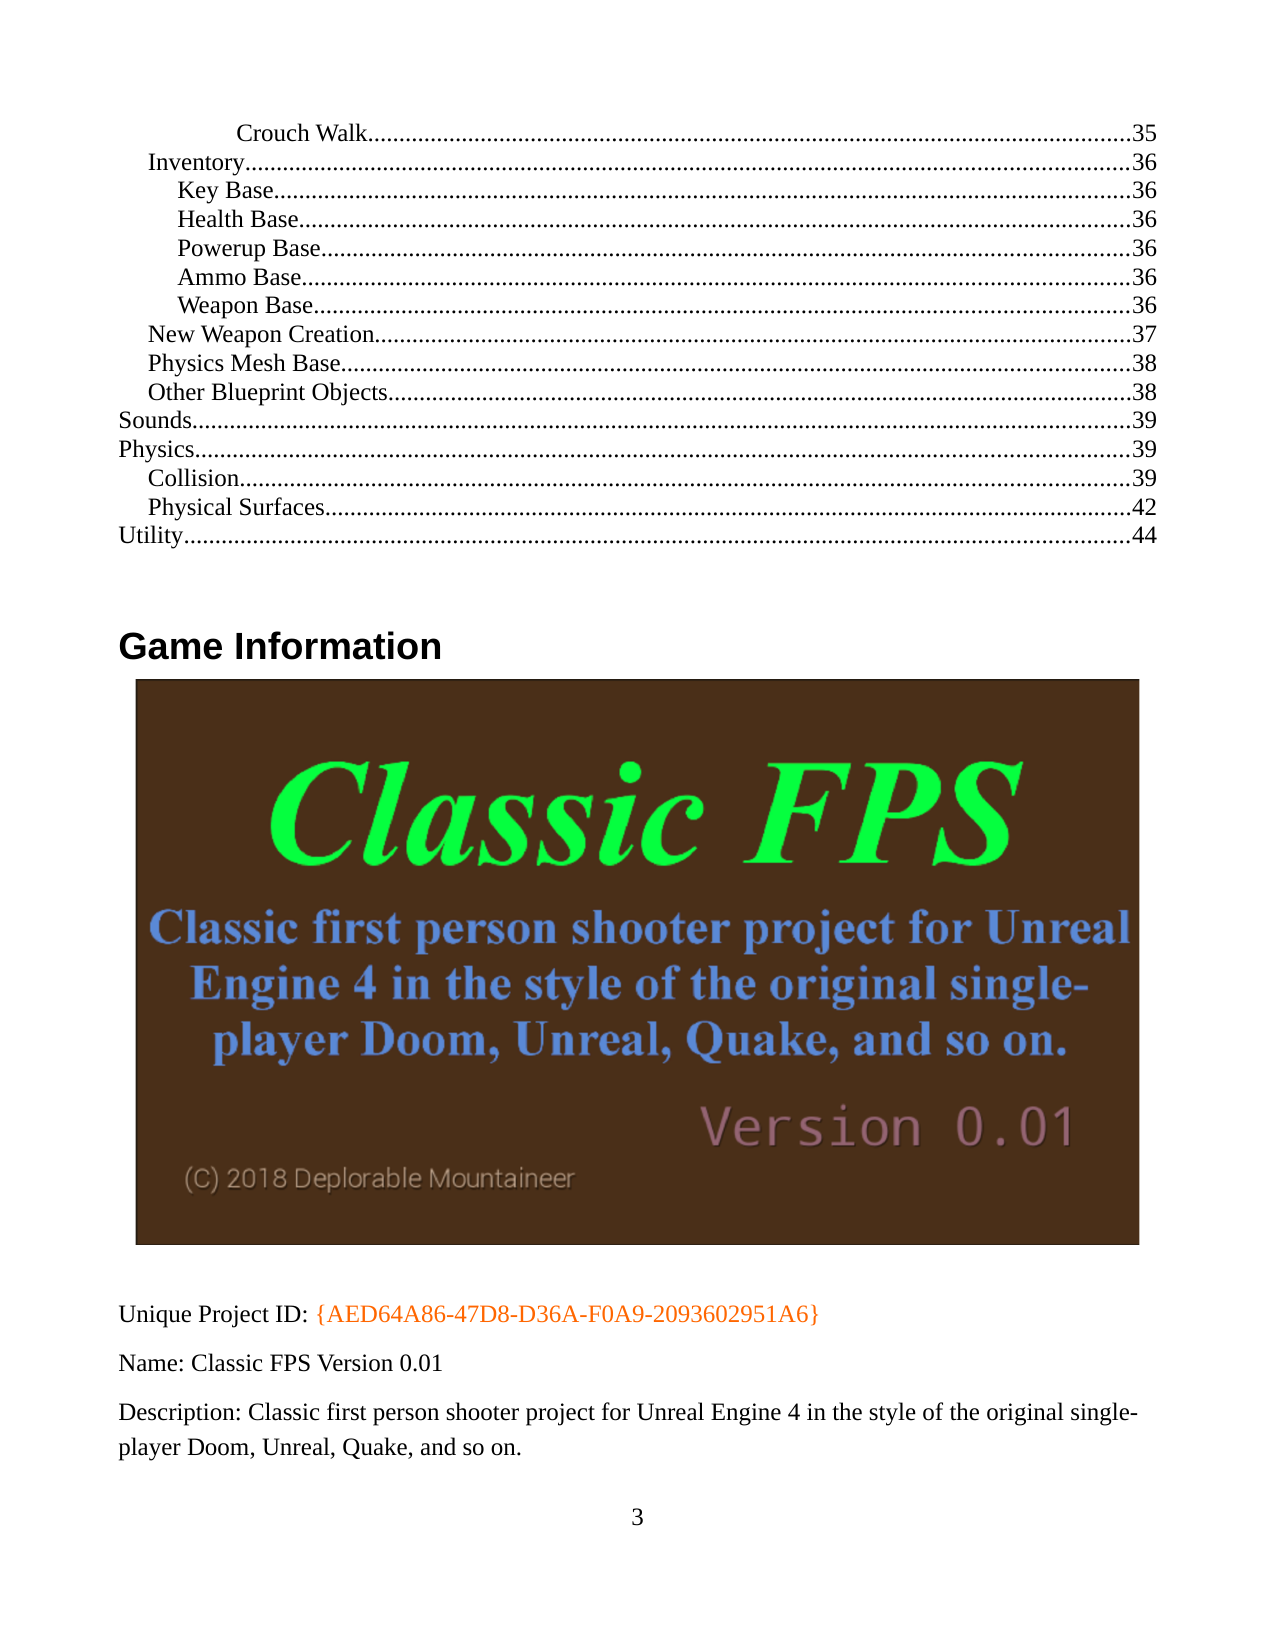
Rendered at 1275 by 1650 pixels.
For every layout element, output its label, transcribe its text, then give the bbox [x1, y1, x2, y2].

text Powerup Base 36 [177, 233, 1157, 262]
text Ammo Base 36 [177, 262, 1157, 291]
text Utility 44 [118, 521, 1157, 549]
text Other Blueprint Objects 38 [148, 377, 1157, 406]
text Physics 39 [118, 434, 1157, 463]
picture [135, 679, 1140, 1245]
text Weapon Base 36 [177, 291, 1157, 319]
text New Weapon Creation 37 [148, 319, 1157, 348]
text Crouch Walk 35 [236, 118, 1157, 147]
text Name: Classic FPS Version 0.01 [118, 1348, 1157, 1377]
text Inventory 36 [148, 147, 1157, 176]
text Health Base 36 [177, 204, 1157, 233]
subtitle Game Information [118, 623, 1157, 667]
text Key Base 36 [177, 176, 1157, 204]
text Unique Project ID: {AED64A86-47D8-D36A-F0A9-2093602951A6} [118, 1299, 1157, 1328]
text Physical Surfaces 42 [148, 492, 1157, 521]
text Description: Classic first person shooter project for Unreal Engine 4 in the style of the original single-player Doom, Unreal, Quake, and so on. [118, 1397, 1157, 1460]
text Collision 39 [148, 463, 1157, 492]
text Sounds 39 [118, 406, 1157, 434]
text Physics Mesh Base 38 [148, 348, 1157, 377]
